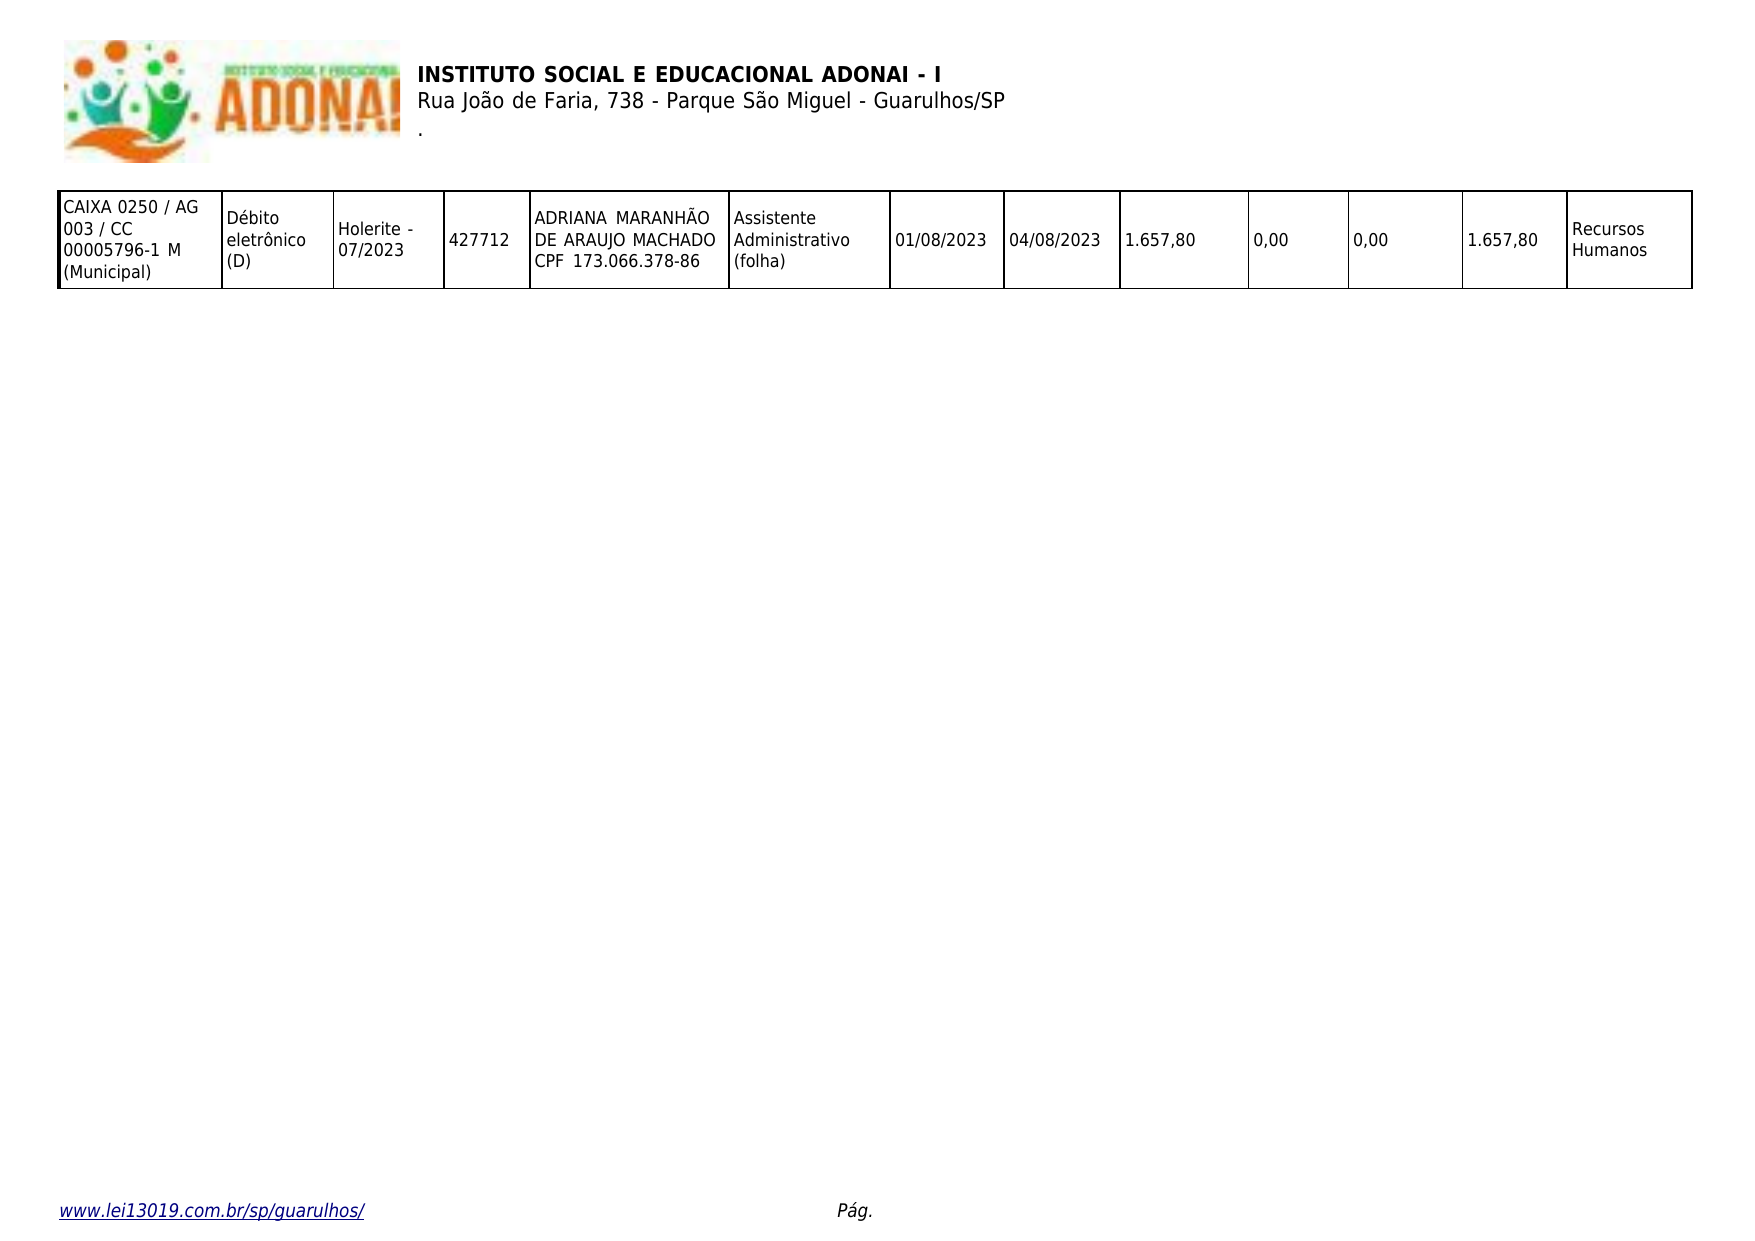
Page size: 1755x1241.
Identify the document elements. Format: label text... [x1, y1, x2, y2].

table_cell 0,00 [1249, 192, 1348, 287]
table_cell Débito eletrônico (D) [223, 192, 333, 287]
table_cell 427712 [445, 192, 529, 287]
table_cell CAIXA 0250 / AG 003 / CC 00005796-1 M (Municipal) [61, 192, 221, 287]
table_cell 01/08/2023 [891, 192, 1003, 287]
table_cell Holerite - 07/2023 [334, 192, 443, 287]
table_cell 04/08/2023 [1005, 192, 1119, 287]
table_cell ADRIANA MARANHÃO DE ARAUJO MACHADO CPF 173.066.378-86 [531, 192, 728, 287]
table_cell 1.657,80 [1121, 192, 1248, 287]
table_cell Recursos Humanos [1568, 192, 1691, 287]
table_cell 0,00 [1349, 192, 1462, 287]
table_cell 1.657,80 [1463, 192, 1566, 287]
table_cell Assistente Administrativo (folha) [730, 192, 889, 287]
